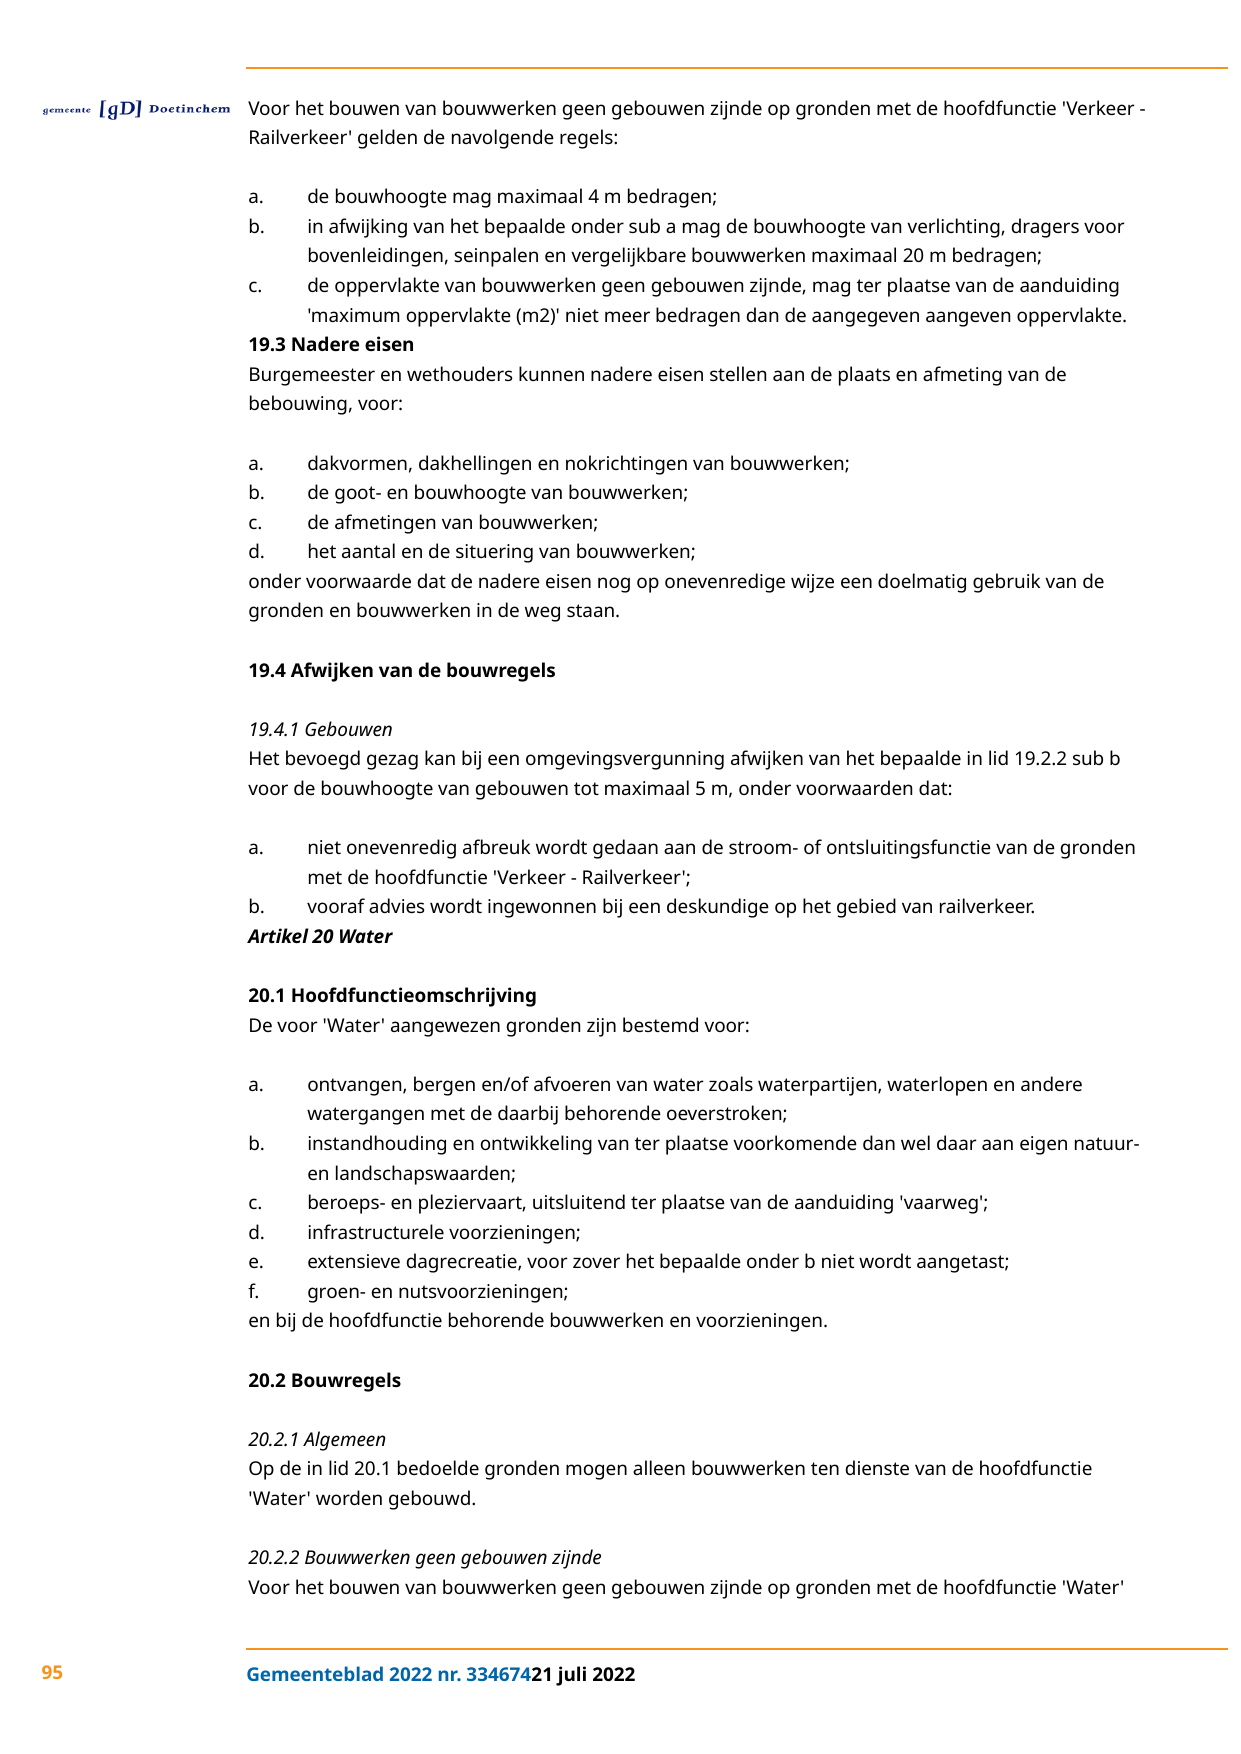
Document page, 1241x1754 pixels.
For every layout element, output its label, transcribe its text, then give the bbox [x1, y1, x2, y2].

text Burgemeester en wethouders kunnen nadere eisen stellen aan de plaats en afmeting van de bebouwing, voor: [248, 361, 1152, 416]
list in afwijking van het bepaalde onder sub a mag de bouwhoogte van verlichting, dragers voor bovenleidingen, seinpalen en vergelijkbare bouwwerken maximaal 20 m bedragen; [248, 213, 1152, 268]
text 19.4.1 Gebouwen [248, 716, 1152, 742]
text 20.2.1 Algemeen [248, 1426, 1152, 1452]
text 20.2 Bouwregels [248, 1367, 1152, 1393]
list dakvormen, dakhellingen en nokrichtingen van bouwwerken; [248, 450, 1152, 476]
list vooraf advies wordt ingewonnen bij een deskundige op het gebied van railverkeer. [248, 893, 1152, 919]
picture [41, 47, 231, 172]
list instandhouding en ontwikkeling van ter plaatse voorkomende dan wel daar aan eigen natuur- en landschapswaarden; [248, 1130, 1152, 1186]
list extensieve dagrecreatie, voor zover het bepaalde onder b niet wordt aangetast; [248, 1248, 1152, 1274]
text 20.1 Hoofdfunctieomschrijving [248, 982, 1152, 1008]
text 20.2.2 Bouwwerken geen gebouwen zijnde [248, 1544, 1152, 1570]
text 19.4 Afwijken van de bouwregels [248, 657, 1152, 683]
text 19.3 Nadere eisen [248, 331, 1152, 357]
list het aantal en de situering van bouwwerken; [248, 538, 1152, 564]
text Artikel 20 Water [248, 923, 1152, 949]
text Het bevoegd gezag kan bij een omgevingsvergunning afwijken van het bepaalde in lid 19.2.2 sub b voor de bouwhoogte van gebouwen tot maximaal 5 m, onder voorwaarden dat: [248, 746, 1152, 801]
list infrastructurele voorzieningen; [248, 1219, 1152, 1245]
list beroeps- en pleziervaart, uitsluitend ter plaatse van de aanduiding 'vaarweg'; [248, 1189, 1152, 1215]
text Voor het bouwen van bouwwerken geen gebouwen zijnde op gronden met de hoofdfunctie 'Water' [248, 1574, 1152, 1600]
text Voor het bouwen van bouwwerken geen gebouwen zijnde op gronden met de hoofdfunctie 'Verkeer - Railverkeer' gelden de navolgende regels: [248, 95, 1152, 150]
text en bij de hoofdfunctie behorende bouwwerken en voorzieningen. [248, 1308, 1152, 1333]
list groen- en nutsvoorzieningen; [248, 1278, 1152, 1304]
text onder voorwaarde dat de nadere eisen nog op onevenredige wijze een doelmatig gebruik van de gronden en bouwwerken in de weg staan. [248, 568, 1152, 623]
list de afmetingen van bouwwerken; [248, 509, 1152, 535]
text Op de in lid 20.1 bedoelde gronden mogen alleen bouwwerken ten dienste van de hoofdfunctie 'Water' worden gebouwd. [248, 1456, 1152, 1511]
list niet onevenredig afbreuk wordt gedaan aan de stroom- of ontsluitingsfunctie van de gronden met de hoofdfunctie 'Verkeer - Railverkeer'; [248, 834, 1152, 890]
list de bouwhoogte mag maximaal 4 m bedragen; [248, 183, 1152, 209]
list de oppervlakte van bouwwerken geen gebouwen zijnde, mag ter plaatse van de aanduiding 'maximum oppervlakte (m2)' niet meer bedragen dan de aangegeven aangeven oppervlakte. [248, 272, 1152, 328]
list ontvangen, bergen en/of afvoeren van water zoals waterpartijen, waterlopen en andere watergangen met de daarbij behorende oeverstroken; [248, 1071, 1152, 1126]
text De voor 'Water' aangewezen gronden zijn bestemd voor: [248, 1012, 1152, 1038]
list de goot- en bouwhoogte van bouwwerken; [248, 479, 1152, 505]
